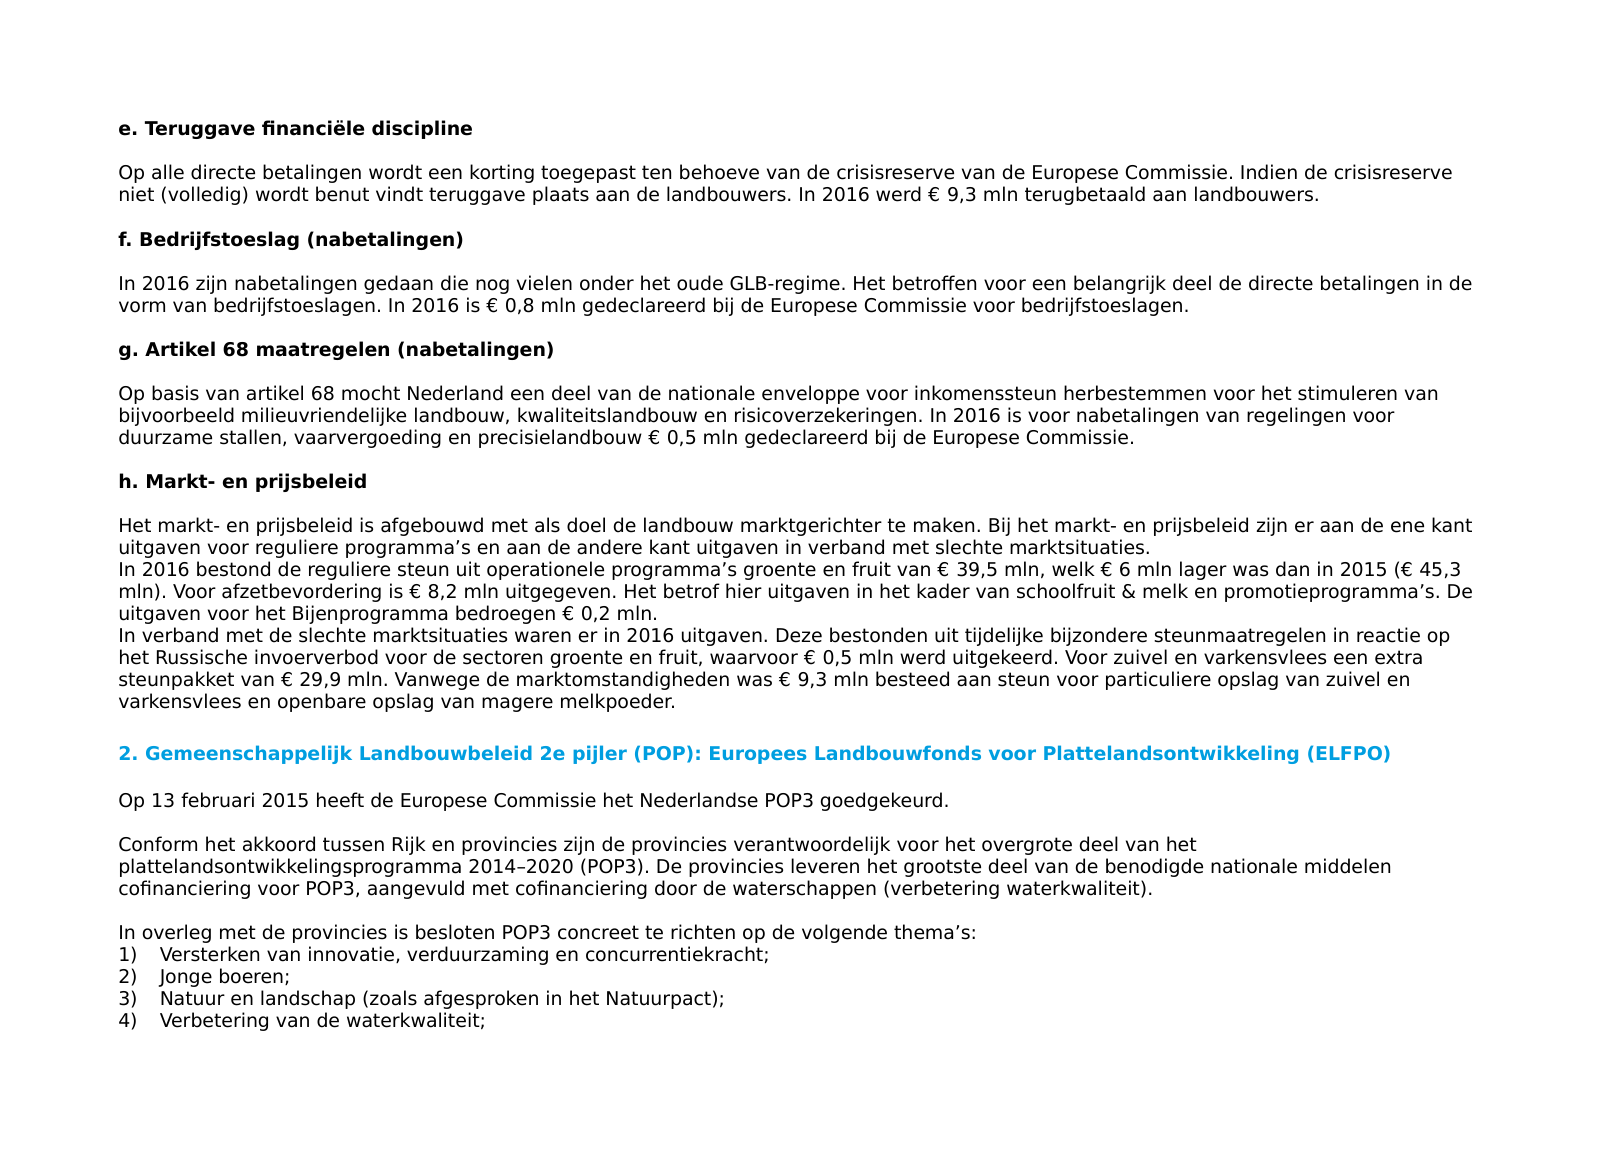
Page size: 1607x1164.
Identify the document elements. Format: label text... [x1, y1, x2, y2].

text In verband met de slechte marktsituaties waren er in 2016 uitgaven. Deze bestonden uit tijdelijke bijzondere steunmaatregelen in reactie op het Russische invoerverbod voor de sectoren groente en fruit, waarvoor € 0,5 mln werd uitgekeerd. Voor zuivel en varkensvlees een extra steunpakket van € 29,9 mln. Vanwege de marktomstandigheden was € 9,3 mln besteed aan steun voor particuliere opslag van zuivel en varkensvlees en openbare opslag van magere melkpoeder. [118, 625, 1488, 713]
text Op 13 februari 2015 heeft de Europese Commissie het Nederlandse POP3 goedgekeurd. [118, 790, 1488, 812]
text Op basis van artikel 68 mocht Nederland een deel van de nationale enveloppe voor inkomenssteun herbestemmen voor het stimuleren van bijvoorbeeld milieuvriendelijke landbouw, kwaliteitslandbouw en risicoverzekeringen. In 2016 is voor nabetalingen van regelingen voor duurzame stallen, vaarvergoeding en precisielandbouw € 0,5 mln gedeclareerd bij de Europese Commissie. [118, 383, 1488, 449]
subtitle g. Artikel 68 maatregelen (nabetalingen) [118, 339, 1488, 361]
text 4) Verbetering van de waterkwaliteit; [118, 1010, 1488, 1032]
text 2) Jonge boeren; [118, 966, 1488, 988]
subtitle 2. Gemeenschappelijk Landbouwbeleid 2e pijler (POP): Europees Landbouwfonds voor Plattelandsontwikkeling (ELFPO) [118, 743, 1488, 765]
subtitle e. Teruggave financiële discipline [118, 118, 1488, 140]
text In overleg met de provincies is besloten POP3 concreet te richten op de volgende thema’s: [118, 922, 1488, 944]
subtitle f. Bedrijfstoeslag (nabetalingen) [118, 228, 1488, 250]
text 1) Versterken van innovatie, verduurzaming en concurrentiekracht; [118, 944, 1488, 966]
text 3) Natuur en landschap (zoals afgesproken in het Natuurpact); [118, 988, 1488, 1010]
text Op alle directe betalingen wordt een korting toegepast ten behoeve van de crisisreserve van de Europese Commissie. Indien de crisisreserve niet (volledig) wordt benut vindt teruggave plaats aan de landbouwers. In 2016 werd € 9,3 mln terugbetaald aan landbouwers. [118, 162, 1488, 206]
text Conform het akkoord tussen Rijk en provincies zijn de provincies verantwoordelijk voor het overgrote deel van het plattelandsontwikkelingsprogramma 2014–2020 (POP3). De provincies leveren het grootste deel van de benodigde nationale middelen cofinanciering voor POP3, aangevuld met cofinanciering door de waterschappen (verbetering waterkwaliteit). [118, 834, 1488, 900]
subtitle h. Markt- en prijsbeleid [118, 471, 1488, 493]
text Het markt- en prijsbeleid is afgebouwd met als doel de landbouw marktgerichter te maken. Bij het markt- en prijsbeleid zijn er aan de ene kant uitgaven voor reguliere programma’s en aan de andere kant uitgaven in verband met slechte marktsituaties. [118, 515, 1488, 559]
text In 2016 zijn nabetalingen gedaan die nog vielen onder het oude GLB-regime. Het betroffen voor een belangrijk deel de directe betalingen in de vorm van bedrijfstoeslagen. In 2016 is € 0,8 mln gedeclareerd bij de Europese Commissie voor bedrijfstoeslagen. [118, 273, 1488, 317]
text In 2016 bestond de reguliere steun uit operationele programma’s groente en fruit van € 39,5 mln, welk € 6 mln lager was dan in 2015 (€ 45,3 mln). Voor afzetbevordering is € 8,2 mln uitgegeven. Het betrof hier uitgaven in het kader van schoolfruit & melk en promotieprogramma’s. De uitgaven voor het Bijenprogramma bedroegen € 0,2 mln. [118, 559, 1488, 625]
